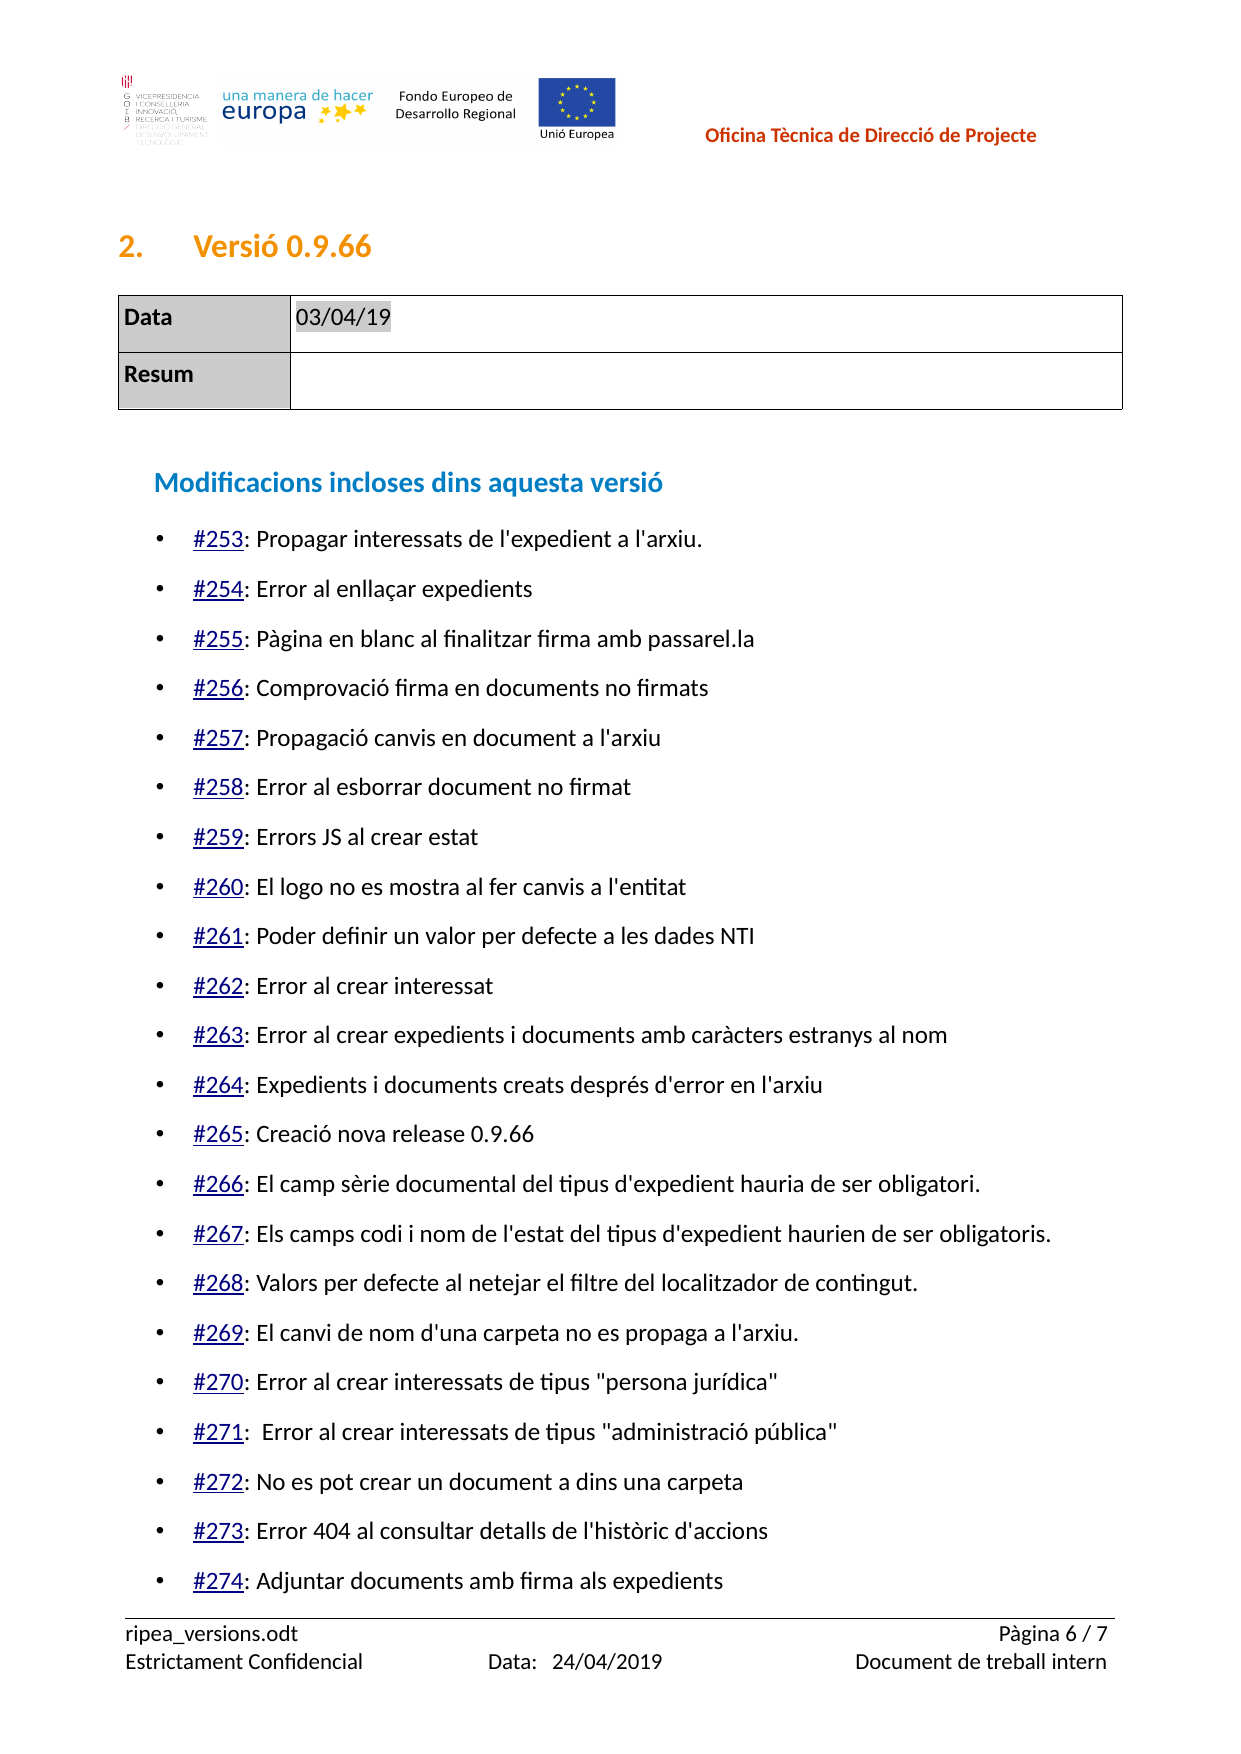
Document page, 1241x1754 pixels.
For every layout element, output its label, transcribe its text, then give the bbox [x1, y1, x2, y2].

list #256: Comprovació firma en documents no firmats [156, 672, 1122, 703]
list #270: Error al crear interessats de tipus "persona jurídica" [156, 1366, 1122, 1397]
list #269: El canvi de nom d'una carpeta no es propaga a l'arxiu. [156, 1317, 1122, 1347]
list #257: Propagació canvis en document a l'arxiu [156, 722, 1122, 752]
list #272: No es pot crear un document a dins una carpeta [156, 1466, 1122, 1496]
list #273: Error 404 al consultar detalls de l'històric d'accions [156, 1515, 1122, 1546]
list #274: Adjuntar documents amb firma als expedients [156, 1565, 1122, 1595]
list #268: Valors per defecte al netejar el filtre del localitzador de contingut. [156, 1267, 1122, 1298]
table_header 03/04/19 [291, 296, 1122, 352]
table_cell Resum [119, 353, 290, 408]
list #271: Error al crear interessats de tipus "administració pública" [156, 1416, 1122, 1447]
list #262: Error al crear interessat [156, 970, 1122, 1000]
list #255: Pàgina en blanc al finalitzar firma amb passarel.la [156, 623, 1122, 653]
picture [219, 73, 621, 147]
list #266: El camp sèrie documental del tipus d'expedient hauria de ser obligatori. [156, 1168, 1122, 1199]
list #259: Errors JS al crear estat [156, 821, 1122, 852]
table_header Data [119, 296, 290, 352]
list #265: Creació nova release 0.9.66 [156, 1118, 1122, 1149]
list #254: Error al enllaçar expedients [156, 573, 1122, 604]
list #253: Propagar interessats de l'expedient a l'arxiu. [156, 523, 1122, 554]
subtitle Modificacions incloses dins aquesta versió [153, 464, 1122, 500]
list #264: Expedients i documents creats després d'error en l'arxiu [156, 1069, 1122, 1099]
list #260: El logo no es mostra al fer canvis a l'entitat [156, 871, 1122, 901]
table_cell [291, 353, 1122, 408]
subtitle Versió 0.9.66 [118, 225, 1122, 266]
list #263: Error al crear expedients i documents amb caràcters estranys al nom [156, 1019, 1122, 1050]
list #258: Error al esborrar document no firmat [156, 771, 1122, 802]
list #267: Els camps codi i nom de l'estat del tipus d'expedient haurien de ser obligatoris. [156, 1218, 1122, 1248]
list #261: Poder definir un valor per defecte a les dades NTI [156, 920, 1122, 951]
picture [118, 73, 213, 147]
